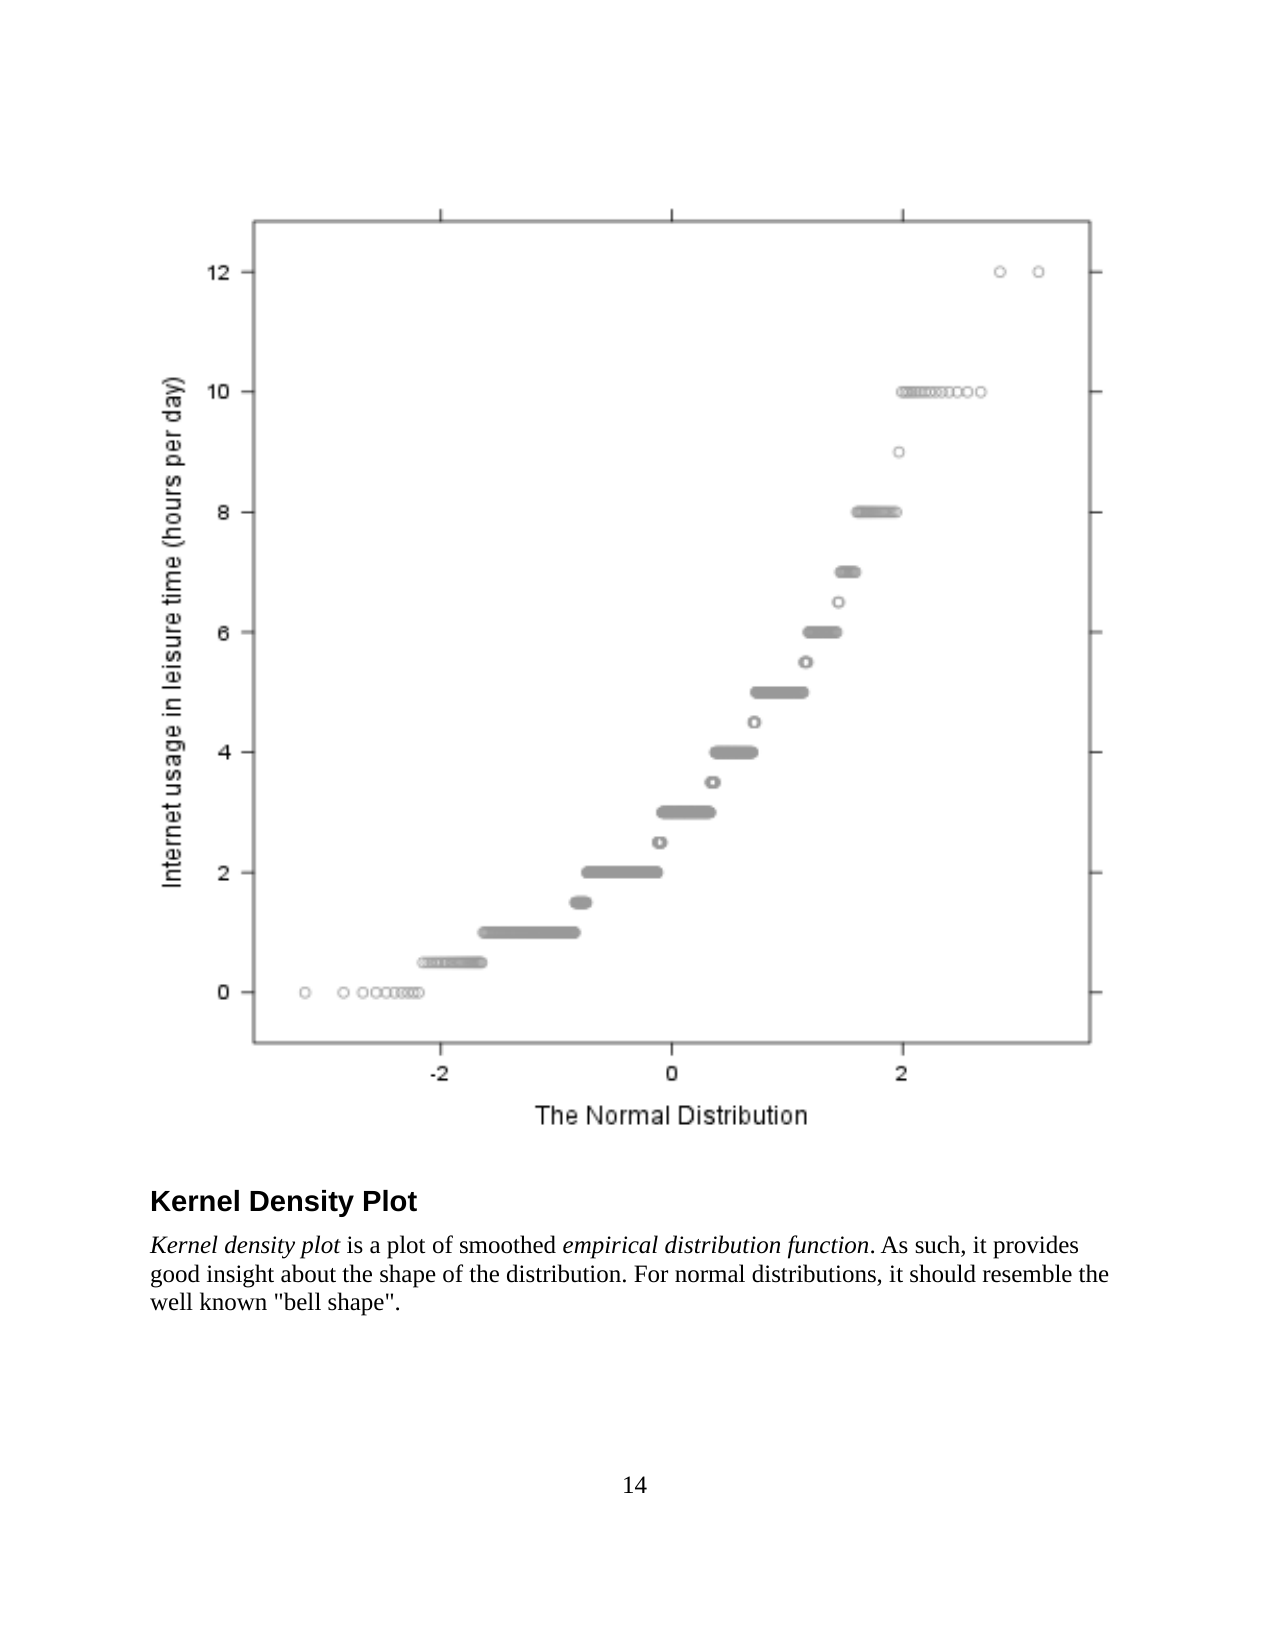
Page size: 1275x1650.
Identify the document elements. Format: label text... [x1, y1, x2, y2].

picture [150, 150, 1150, 1150]
text Kernel density plot is a plot of smoothed empirical distribution function. As such, it provides good insight about the shape of the distribution. For normal distributions, it should resemble the well known "bell shape". [150, 1230, 1125, 1316]
subtitle Kernel Density Plot [150, 1184, 1125, 1217]
